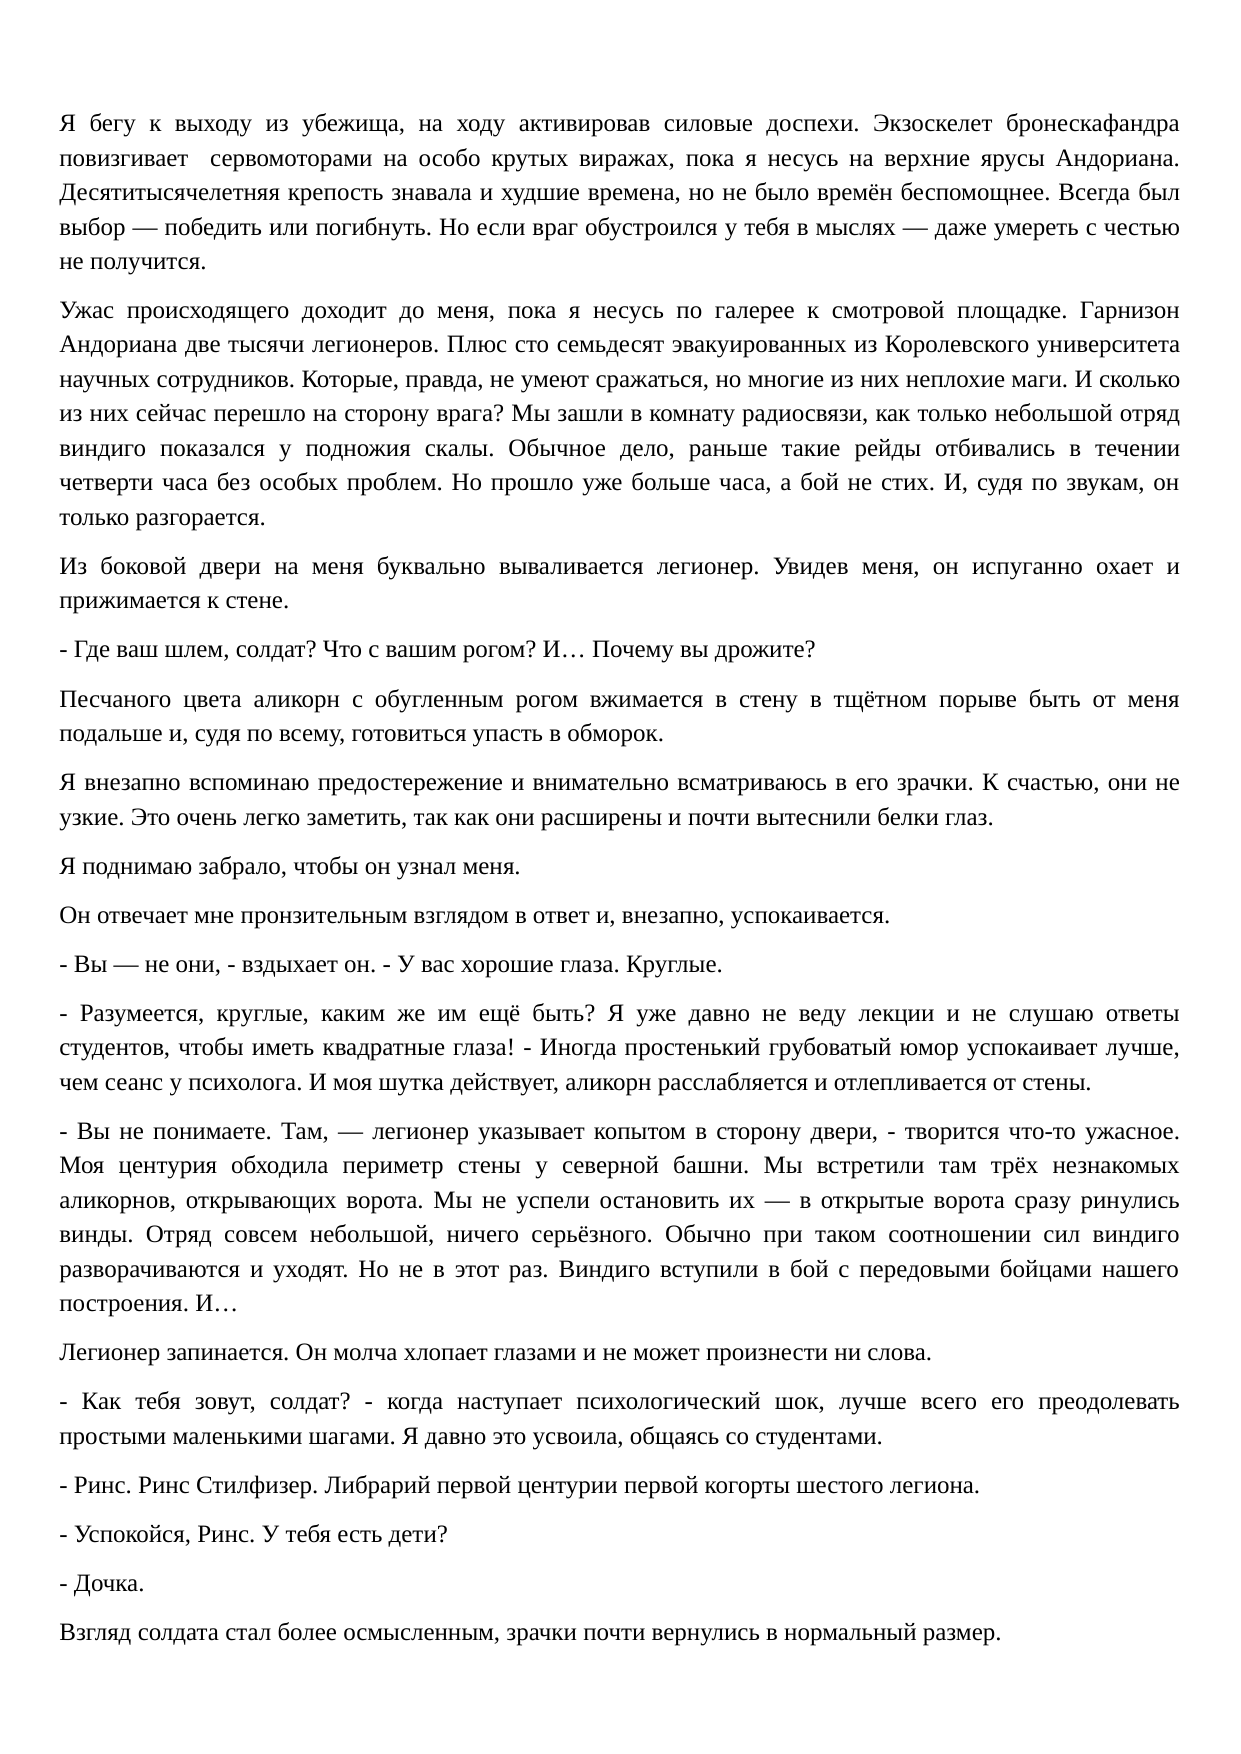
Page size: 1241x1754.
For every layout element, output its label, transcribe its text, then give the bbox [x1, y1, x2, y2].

text Он отвечает мне пронзительным взглядом в ответ и, внезапно, успокаивается. [59, 900, 1181, 928]
text Взгляд солдата стал более осмысленным, зрачки почти вернулись в нормальный размер. [59, 1617, 1181, 1646]
text Песчаного цвета аликорн с обугленным рогом вжимается в стену в тщётном порыве быть от меня подальше и, судя по всему, готовиться упасть в обморок. [59, 684, 1181, 747]
text Я внезапно вспоминаю предостережение и внимательно всматриваюсь в его зрачки. К счастью, они не узкие. Это очень легко заметить, так как они расширены и почти вытеснили белки глаз. [59, 767, 1181, 830]
text - Ринс. Ринс Стилфизер. Либрарий первой центурии первой когорты шестого легиона. [59, 1470, 1181, 1499]
text Ужас происходящего доходит до меня, пока я несусь по галерее к смотровой площадке. Гарнизон Андориана две тысячи легионеров. Плюс сто семьдесят эвакуированных из Королевского университета научных сотрудников. Которые, правда, не умеют сражаться, но многие из них неплохие маги. И сколько из них сейчас перешло на сторону врага? Мы зашли в комнату радиосвязи, как только небольшой отряд виндиго показался у подножия скалы. Обычное дело, раньше такие рейды отбивались в течении четверти часа без особых проблем. Но прошло уже больше часа, а бой не стих. И, судя по звукам, он только разгорается. [59, 295, 1181, 531]
text - Дочка. [59, 1568, 1181, 1597]
text - Успокойся, Ринс. У тебя есть дети? [59, 1519, 1181, 1548]
text Я бегу к выходу из убежища, на ходу активировав силовые доспехи. Экзоскелет бронескафандра повизгивает сервомоторами на особо крутых виражах, пока я несусь на верхние ярусы Андориана. Десятитысячелетняя крепость знавала и худшие времена, но не было времён беспомощнее. Всегда был выбор — победить или погибнуть. Но если враг обустроился у тебя в мыслях — даже умереть с честью не получится. [59, 108, 1181, 275]
text - Как тебя зовут, солдат? - когда наступает психологический шок, лучше всего его преодолевать простыми маленькими шагами. Я давно это усвоила, общаясь со студентами. [59, 1386, 1181, 1450]
text Я поднимаю забрало, чтобы он узнал меня. [59, 851, 1181, 879]
text Из боковой двери на меня буквально вываливается легионер. Увидев меня, он испуганно охает и прижимается к стене. [59, 551, 1181, 614]
text - Где ваш шлем, солдат? Что с вашим рогом? И… Почему вы дрожите? [59, 634, 1181, 663]
text - Вы — не они, - вздыхает он. - У вас хорошие глаза. Круглые. [59, 949, 1181, 978]
text Легионер запинается. Он молча хлопает глазами и не может произнести ни слова. [59, 1337, 1181, 1366]
text - Вы не понимаете. Там, — легионер указывает копытом в сторону двери, - творится что-то ужасное. Моя центурия обходила периметр стены у северной башни. Мы встретили там трёх незнакомых аликорнов, открывающих ворота. Мы не успели остановить их — в открытые ворота сразу ринулись винды. Отряд совсем небольшой, ничего серьёзного. Обычно при таком соотношении сил виндиго разворачиваются и уходят. Но не в этот раз. Виндиго вступили в бой с передовыми бойцами нашего построения. И… [59, 1116, 1181, 1317]
text - Разумеется, круглые, каким же им ещё быть? Я уже давно не веду лекции и не слушаю ответы студентов, чтобы иметь квадратные глаза! - Иногда простенький грубоватый юмор успокаивает лучше, чем сеанс у психолога. И моя шутка действует, аликорн расслабляется и отлепливается от стены. [59, 998, 1181, 1096]
